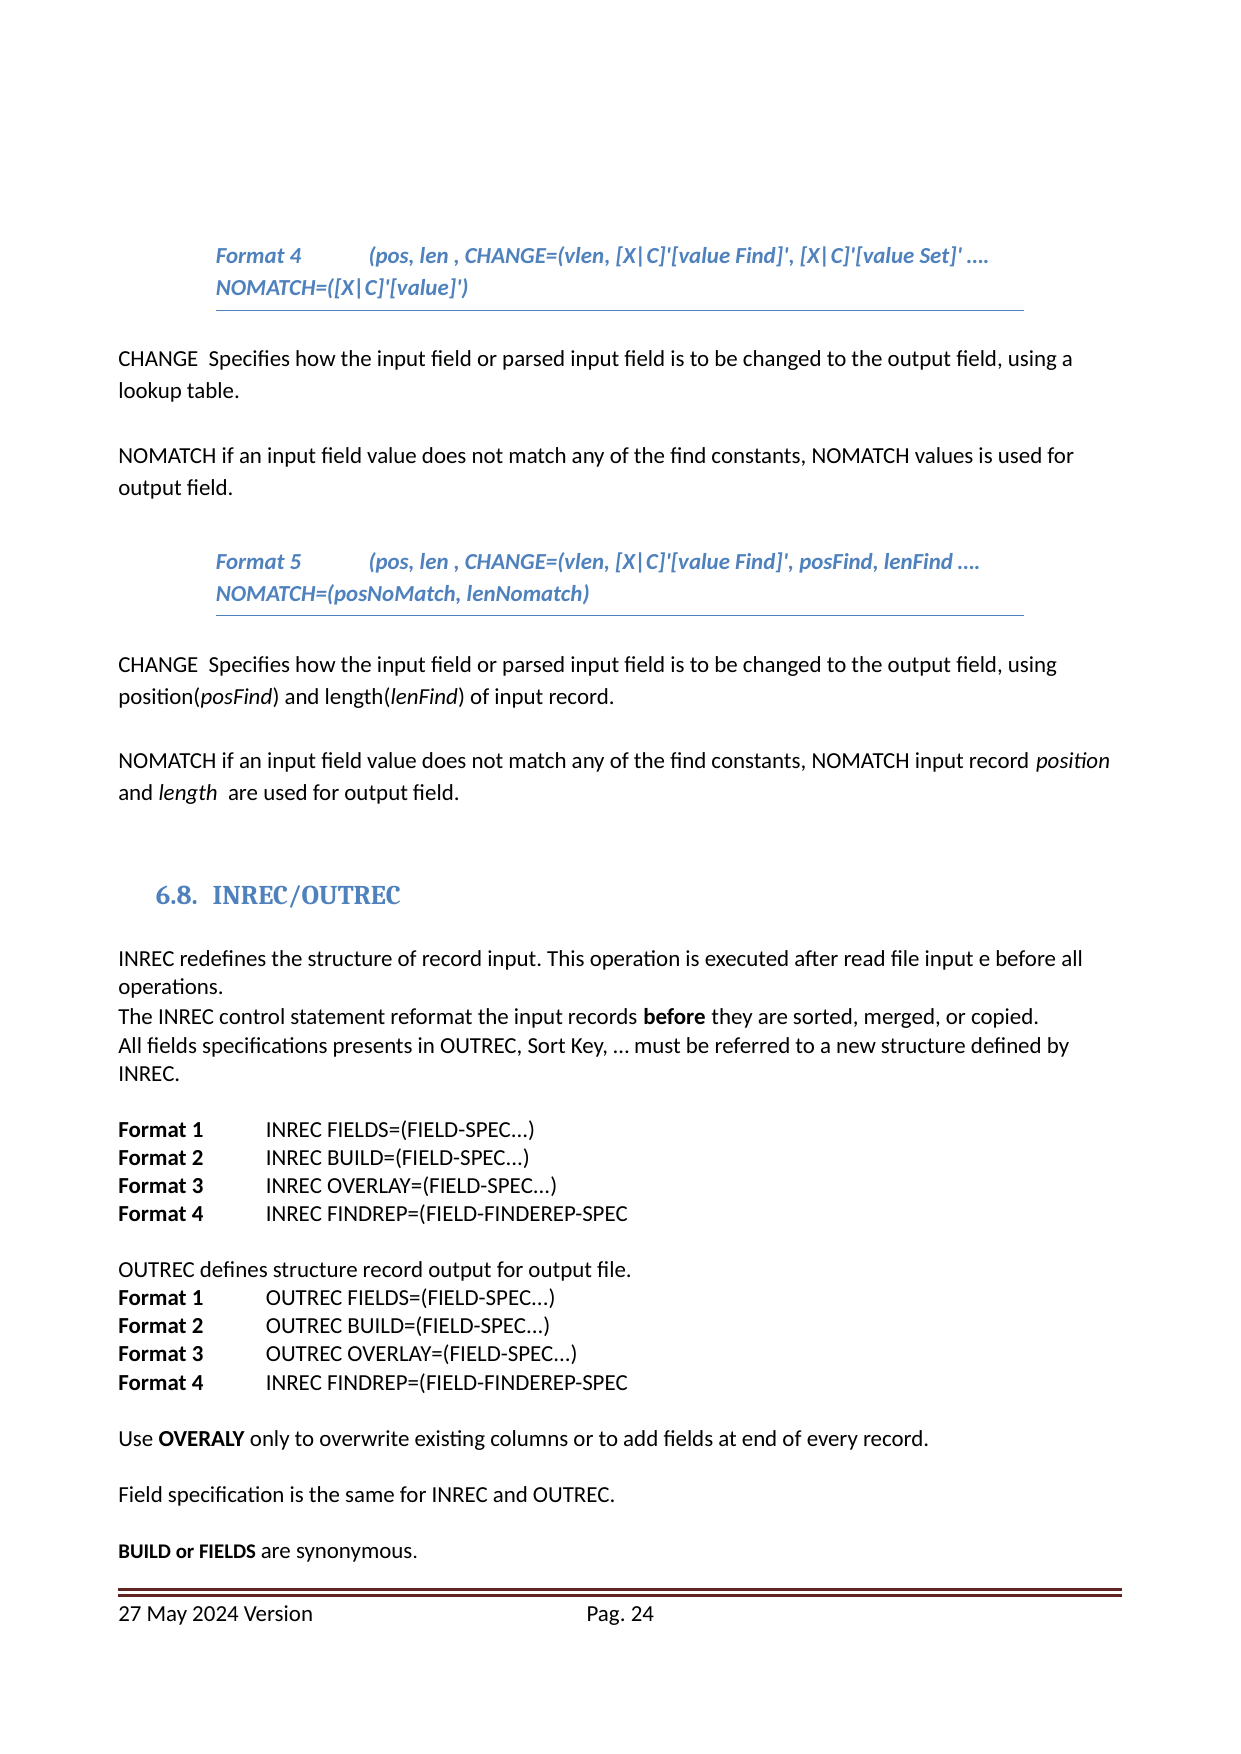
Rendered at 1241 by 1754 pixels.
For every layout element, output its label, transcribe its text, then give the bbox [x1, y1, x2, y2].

text Format 3 INREC OVERLAY=(FIELD-SPEC...) [118, 1171, 1122, 1199]
text All fields specifications presents in OUTREC, Sort Key, … must be referred to a new structure defined by INREC. [118, 1031, 1122, 1087]
text BUILD or FIELDS are synonymous. [118, 1536, 1122, 1564]
text Format 3 OUTREC OVERLAY=(FIELD-SPEC...) [118, 1339, 1122, 1368]
text Use OVERALY only to overwrite existing columns or to add fields at end of every record. [118, 1424, 1122, 1452]
text CHANGE Specifies how the input field or parsed input field is to be changed to the output field, using a [118, 344, 1122, 372]
text Format 4 INREC FINDREP=(FIELD-FINDEREP-SPEC [118, 1368, 1122, 1396]
text The INREC control statement reformat the input records before they are sorted, merged, or copied. [118, 1000, 1122, 1031]
text lookup table. [118, 376, 1122, 404]
text Format 4 INREC FINDREP=(FIELD-FINDEREP-SPEC [118, 1199, 1122, 1227]
subtitle INREC/OUTREC [156, 880, 1122, 911]
text INREC redefines the structure of record input. This operation is executed after read file input e before all operations. [118, 944, 1122, 1000]
text Field specification is the same for INREC and OUTREC. [118, 1480, 1122, 1508]
text NOMATCH if an input field value does not match any of the find constants, NOMATCH values is used for output field. [118, 441, 1122, 501]
text Format 4 (pos, len , CHANGE=(vlen, [X|C]'[value Find]', [X|C]'[value Set]' …. NOMATCH=([X|C]'[value]') [216, 241, 1024, 310]
text CHANGE Specifies how the input field or parsed input field is to be changed to the output field, using position(posFind) and length(lenFind) of input record. [118, 650, 1122, 710]
text Format 1 INREC FIELDS=(FIELD-SPEC...) [118, 1115, 1122, 1143]
text NOMATCH if an input field value does not match any of the find constants, NOMATCH input record position and length are used for output field. [118, 746, 1122, 806]
text Format 2 OUTREC BUILD=(FIELD-SPEC...) [118, 1312, 1122, 1339]
text Format 1 OUTREC FIELDS=(FIELD-SPEC...) [118, 1283, 1122, 1312]
text Format 2 INREC BUILD=(FIELD-SPEC...) [118, 1143, 1122, 1171]
text Format 5 (pos, len , CHANGE=(vlen, [X|C]'[value Find]', posFind, lenFind …. NOMATCH=(posNoMatch, lenNomatch) [216, 547, 1024, 615]
text OUTREC defines structure record output for output file. [118, 1256, 1122, 1283]
